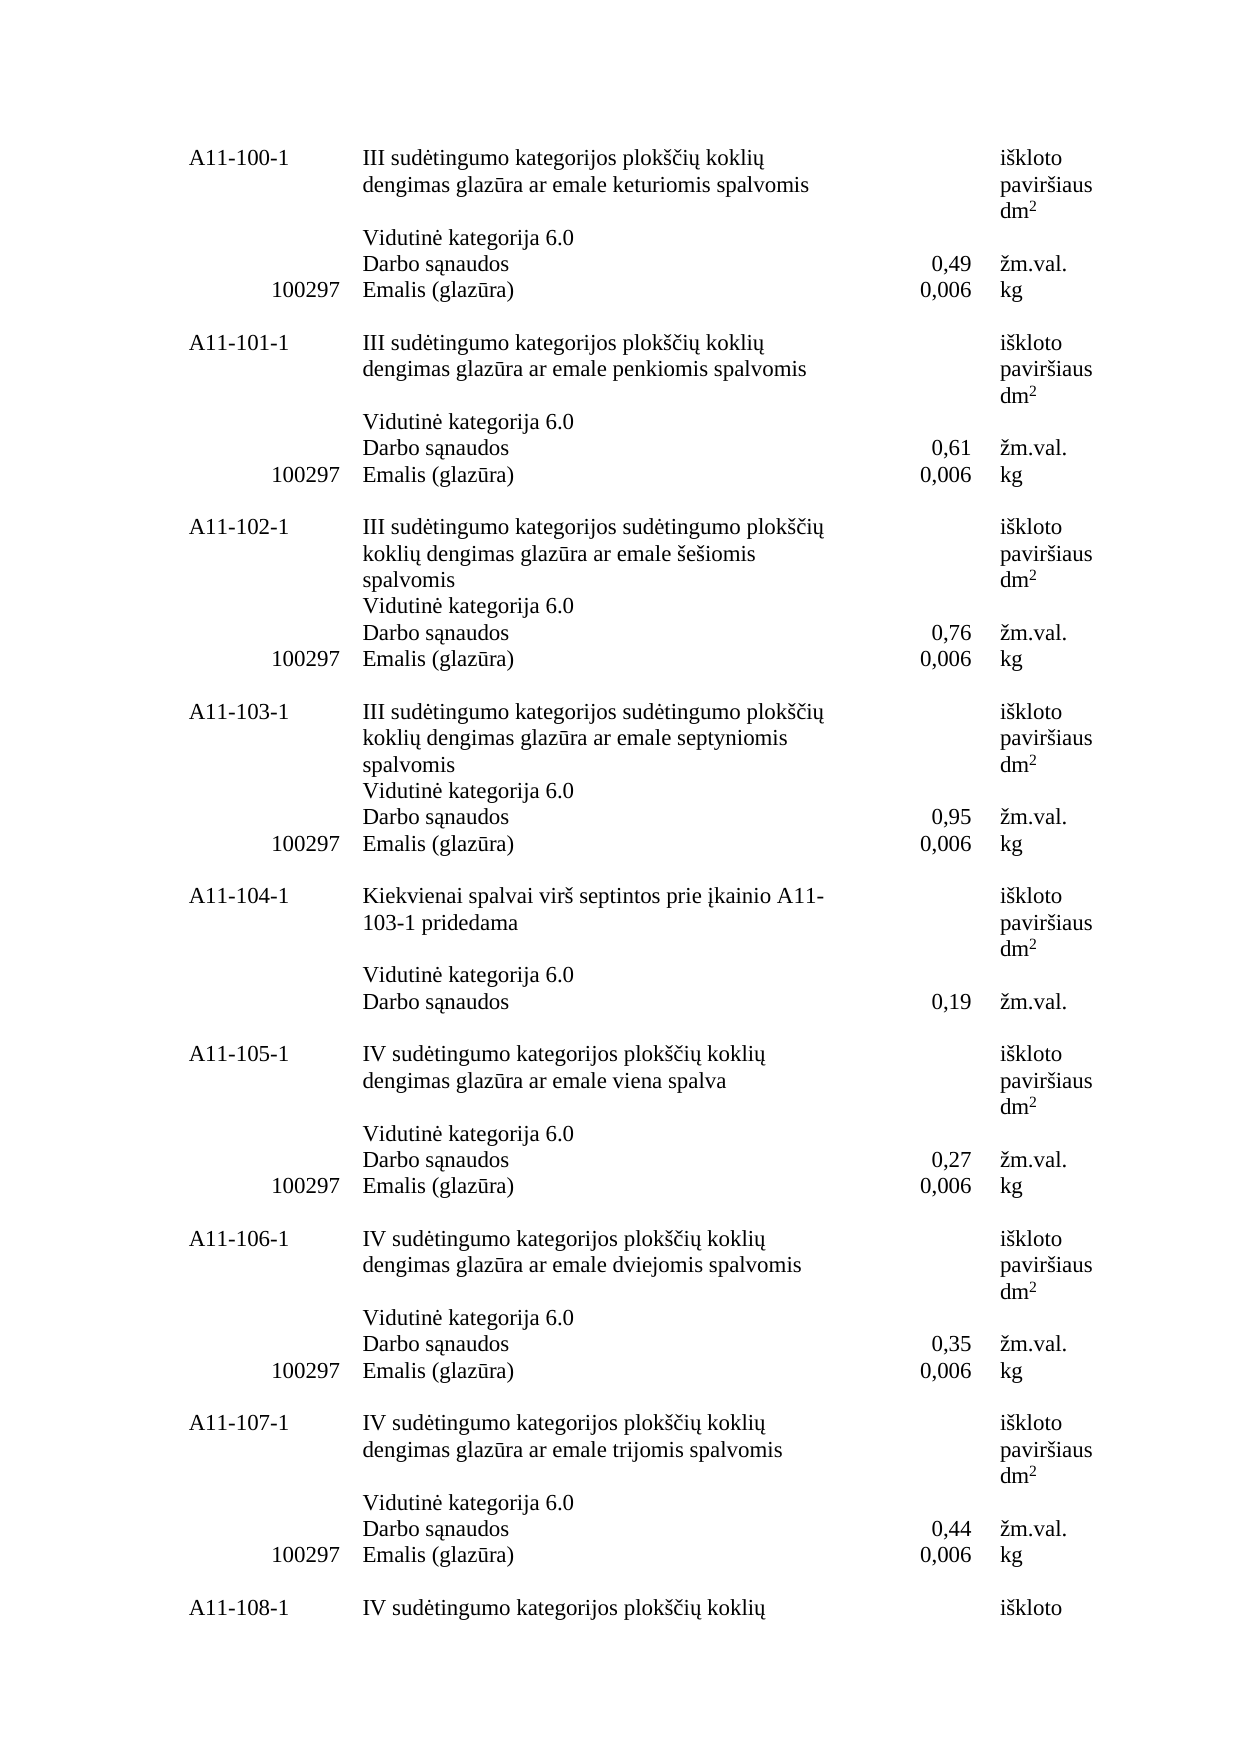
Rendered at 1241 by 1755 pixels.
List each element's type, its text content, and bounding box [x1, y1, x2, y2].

table_cell [851, 487, 988, 513]
table_cell [177, 1304, 351, 1330]
table_cell [851, 856, 988, 882]
table_cell [177, 672, 351, 698]
table_cell kg [989, 1172, 1126, 1199]
table_cell [851, 1304, 988, 1330]
table_cell [351, 672, 851, 698]
table_cell A11-108-1 [177, 1594, 351, 1620]
table_cell [989, 961, 1126, 988]
table_cell [177, 619, 351, 645]
table_cell iškloto paviršiaus dm2 [989, 883, 1126, 961]
table_cell III sudėtingumo kategorijos sudėtingumo plokščių koklių dengimas glazūra ar emale šešiomis spalvomis [351, 514, 851, 592]
table_cell 0,27 [851, 1146, 988, 1172]
table_cell A11-103-1 [177, 698, 351, 777]
table_cell [851, 1594, 988, 1620]
table_cell iškloto paviršiaus dm2 [989, 1225, 1126, 1304]
table_cell [989, 224, 1126, 250]
table_cell 0,006 [851, 461, 988, 487]
table_cell [989, 777, 1126, 803]
table_cell Emalis (glazūra) [351, 461, 851, 487]
table_cell Vidutinė kategorija 6.0 [351, 1489, 851, 1515]
table_cell kg [989, 1357, 1126, 1383]
table_cell Emalis (glazūra) [351, 276, 851, 303]
table_cell A11-101-1 [177, 329, 351, 408]
table_cell Darbo sąnaudos [351, 619, 851, 645]
table_cell [177, 1383, 351, 1409]
table_cell IV sudėtingumo kategorijos plokščių koklių [351, 1594, 851, 1620]
table_cell [351, 1568, 851, 1594]
table_cell [177, 1489, 351, 1515]
table_cell 100297 [177, 1172, 351, 1199]
table_cell [989, 1120, 1126, 1146]
table_cell 0,19 [851, 988, 988, 1014]
table_cell 0,35 [851, 1330, 988, 1357]
table_cell iškloto paviršiaus dm2 [989, 329, 1126, 408]
table_cell 100297 [177, 1357, 351, 1383]
table_cell [851, 672, 988, 698]
table_cell Darbo sąnaudos [351, 434, 851, 461]
table_cell [989, 487, 1126, 513]
table_cell A11-107-1 [177, 1410, 351, 1488]
table_cell žm.val. [989, 988, 1126, 1014]
table_cell [851, 1568, 988, 1594]
table_cell [989, 1014, 1126, 1041]
table_cell [851, 118, 988, 144]
table_cell [177, 303, 351, 329]
table_cell III sudėtingumo kategorijos plokščių koklių dengimas glazūra ar emale penkiomis spalvomis [351, 329, 851, 408]
table_cell [177, 988, 351, 1014]
table_cell iškloto paviršiaus dm2 [989, 145, 1126, 223]
table_cell Vidutinė kategorija 6.0 [351, 961, 851, 988]
table_cell Vidutinė kategorija 6.0 [351, 1304, 851, 1330]
table_cell žm.val. [989, 1330, 1126, 1357]
table_cell Vidutinė kategorija 6.0 [351, 224, 851, 250]
table_cell Darbo sąnaudos [351, 250, 851, 276]
table_cell 100297 [177, 830, 351, 856]
table_cell 0,006 [851, 1541, 988, 1568]
table_cell [177, 593, 351, 619]
table_cell Emalis (glazūra) [351, 1357, 851, 1383]
table_cell [989, 1304, 1126, 1330]
table_cell žm.val. [989, 250, 1126, 276]
table_cell [177, 803, 351, 830]
table_cell [851, 777, 988, 803]
table_cell [177, 118, 351, 144]
table_cell [177, 1120, 351, 1146]
table_cell [851, 593, 988, 619]
table_cell [989, 672, 1126, 698]
table_cell žm.val. [989, 1515, 1126, 1541]
table_cell 0,76 [851, 619, 988, 645]
table_cell [989, 118, 1126, 144]
table_cell [177, 1199, 351, 1225]
table_cell Darbo sąnaudos [351, 1330, 851, 1357]
table_cell [177, 1515, 351, 1541]
table_cell Emalis (glazūra) [351, 1541, 851, 1568]
table_cell [851, 303, 988, 329]
table_cell 0,95 [851, 803, 988, 830]
table_cell [351, 118, 851, 144]
table_cell [851, 1120, 988, 1146]
table_cell 0,006 [851, 830, 988, 856]
table_cell iškloto paviršiaus dm2 [989, 1041, 1126, 1119]
table_cell IV sudėtingumo kategorijos plokščių koklių dengimas glazūra ar emale dviejomis spalvomis [351, 1225, 851, 1304]
table_cell 0,006 [851, 1357, 988, 1383]
table_cell III sudėtingumo kategorijos plokščių koklių dengimas glazūra ar emale keturiomis spalvomis [351, 145, 851, 223]
table_cell Emalis (glazūra) [351, 645, 851, 672]
table_cell [177, 224, 351, 250]
table_cell Vidutinė kategorija 6.0 [351, 777, 851, 803]
table_cell žm.val. [989, 803, 1126, 830]
table_cell 0,44 [851, 1515, 988, 1541]
table_cell [851, 1014, 988, 1041]
table_cell [989, 593, 1126, 619]
table_cell [177, 777, 351, 803]
table_cell [989, 1489, 1126, 1515]
table_cell [351, 1199, 851, 1225]
table_cell [851, 1383, 988, 1409]
table_cell [851, 224, 988, 250]
table_cell III sudėtingumo kategorijos sudėtingumo plokščių koklių dengimas glazūra ar emale septyniomis spalvomis [351, 698, 851, 777]
table_cell [351, 856, 851, 882]
table_cell Vidutinė kategorija 6.0 [351, 593, 851, 619]
table_cell [851, 1225, 988, 1304]
table_cell žm.val. [989, 434, 1126, 461]
table_cell 0,006 [851, 1172, 988, 1199]
table_cell [851, 1199, 988, 1225]
table_cell [989, 303, 1126, 329]
table_cell [177, 408, 351, 434]
table_cell [851, 514, 988, 592]
table_cell [851, 1410, 988, 1488]
table_cell [351, 487, 851, 513]
table_cell 0,006 [851, 276, 988, 303]
table_cell [989, 1199, 1126, 1225]
table_cell Darbo sąnaudos [351, 988, 851, 1014]
table_cell [177, 961, 351, 988]
table_cell 0,61 [851, 434, 988, 461]
table_cell kg [989, 830, 1126, 856]
table_cell [177, 1330, 351, 1357]
table_cell 100297 [177, 645, 351, 672]
table_cell Darbo sąnaudos [351, 1146, 851, 1172]
table_cell kg [989, 645, 1126, 672]
table_cell kg [989, 461, 1126, 487]
table_cell iškloto paviršiaus dm2 [989, 698, 1126, 777]
table_cell A11-105-1 [177, 1041, 351, 1119]
table_cell A11-104-1 [177, 883, 351, 961]
table_cell IV sudėtingumo kategorijos plokščių koklių dengimas glazūra ar emale viena spalva [351, 1041, 851, 1119]
table_cell iškloto paviršiaus dm2 [989, 514, 1126, 592]
table_cell A11-102-1 [177, 514, 351, 592]
table_cell žm.val. [989, 619, 1126, 645]
table_cell Darbo sąnaudos [351, 803, 851, 830]
table_cell kg [989, 1541, 1126, 1568]
table_cell [351, 1383, 851, 1409]
table_cell [851, 698, 988, 777]
table_cell žm.val. [989, 1146, 1126, 1172]
table_cell [351, 1014, 851, 1041]
table_cell kg [989, 276, 1126, 303]
table_cell Vidutinė kategorija 6.0 [351, 408, 851, 434]
table_cell 100297 [177, 461, 351, 487]
table_cell [851, 408, 988, 434]
table_cell Darbo sąnaudos [351, 1515, 851, 1541]
table_cell [851, 1041, 988, 1119]
table_cell [989, 1383, 1126, 1409]
table_cell [851, 145, 988, 223]
table_cell [177, 1014, 351, 1041]
table_cell IV sudėtingumo kategorijos plokščių koklių dengimas glazūra ar emale trijomis spalvomis [351, 1410, 851, 1488]
table_cell [177, 487, 351, 513]
table_cell [177, 1568, 351, 1594]
table_cell Kiekvienai spalvai virš septintos prie įkainio A11-103-1 pridedama [351, 883, 851, 961]
table_cell A11-106-1 [177, 1225, 351, 1304]
table_cell iškloto [989, 1594, 1126, 1620]
table_cell [177, 250, 351, 276]
table_cell 0,006 [851, 645, 988, 672]
table_cell Emalis (glazūra) [351, 830, 851, 856]
table_cell Vidutinė kategorija 6.0 [351, 1120, 851, 1146]
table_cell 100297 [177, 276, 351, 303]
table_cell [177, 856, 351, 882]
table_cell [989, 1568, 1126, 1594]
table_cell [989, 408, 1126, 434]
table_cell [851, 1489, 988, 1515]
table_cell Emalis (glazūra) [351, 1172, 851, 1199]
table_cell iškloto paviršiaus dm2 [989, 1410, 1126, 1488]
table_cell 0,49 [851, 250, 988, 276]
table_cell [851, 961, 988, 988]
table_cell 100297 [177, 1541, 351, 1568]
table_cell [989, 856, 1126, 882]
table_cell A11-100-1 [177, 145, 351, 223]
table_cell [351, 303, 851, 329]
table_cell [851, 883, 988, 961]
table_cell [177, 1146, 351, 1172]
table_cell [177, 434, 351, 461]
table_cell [851, 329, 988, 408]
